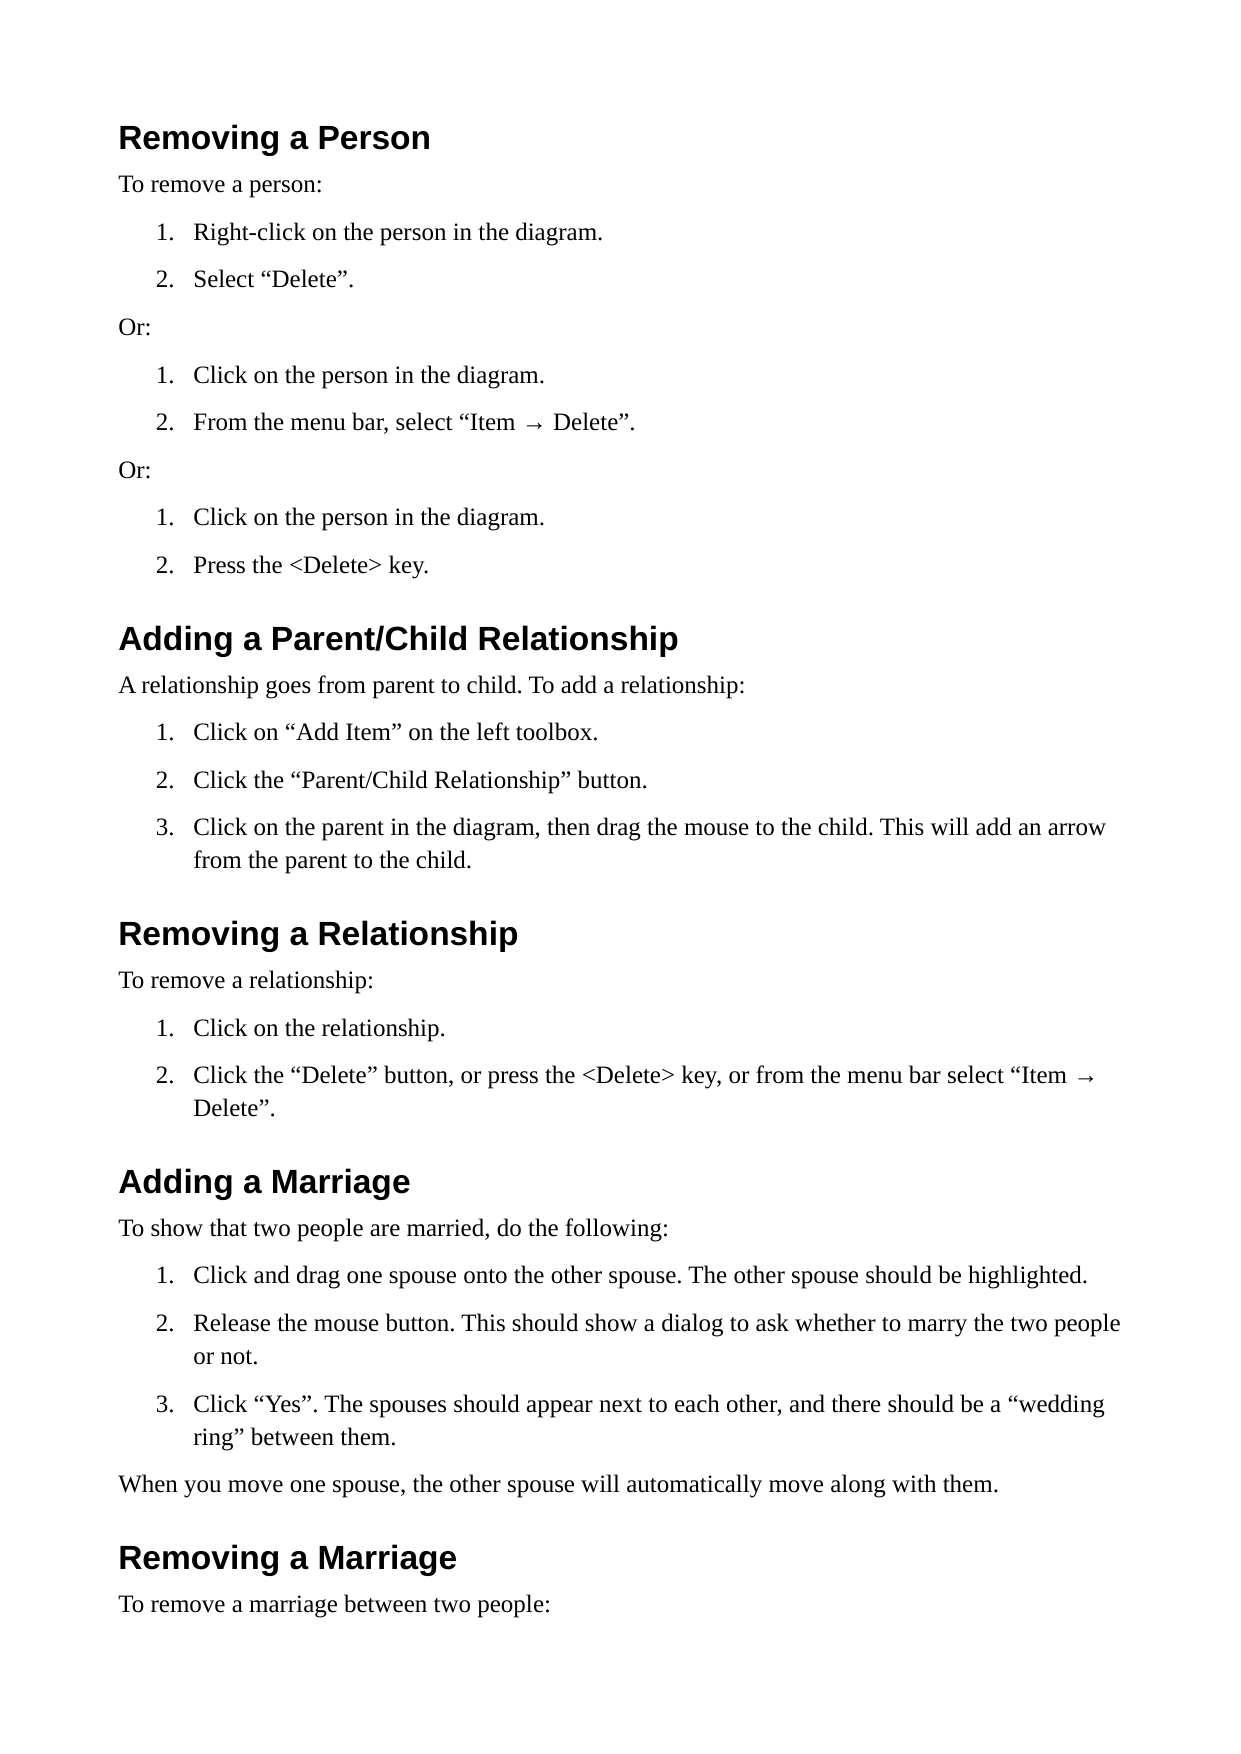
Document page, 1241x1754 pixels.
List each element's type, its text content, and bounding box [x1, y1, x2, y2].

list From the menu bar, select “Item → Delete”. [156, 407, 1122, 436]
text To remove a person: [118, 169, 1122, 198]
list Click on the parent in the diagram, then drag the mouse to the child. This will add an arrow from the parent to the child. [156, 812, 1122, 874]
subtitle Adding a Parent/Child Relationship [118, 618, 1122, 657]
list Click the “Delete” button, or press the <Delete> key, or from the menu bar select “Item → Delete”. [156, 1060, 1122, 1122]
subtitle Removing a Person [118, 118, 1122, 157]
subtitle Removing a Relationship [118, 914, 1122, 953]
list Press the <Delete> key. [156, 550, 1122, 579]
list Select “Delete”. [156, 264, 1122, 293]
list Click on “Add Item” on the left toolbox. [156, 717, 1122, 746]
subtitle Adding a Marriage [118, 1162, 1122, 1200]
list Right-click on the person in the diagram. [156, 217, 1122, 246]
list Click “Yes”. The spouses should appear next to each other, and there should be a “wedding ring” between them. [156, 1389, 1122, 1451]
text To remove a relationship: [118, 965, 1122, 994]
subtitle Removing a Marriage [118, 1538, 1122, 1576]
list Click on the person in the diagram. [156, 502, 1122, 531]
list Click on the person in the diagram. [156, 360, 1122, 388]
list Click and drag one spouse onto the other spouse. The other spouse should be highlighted. [156, 1261, 1122, 1289]
text To remove a marriage between two people: [118, 1589, 1122, 1618]
list Click the “Parent/Child Relationship” button. [156, 765, 1122, 794]
list Release the mouse button. This should show a dialog to ask whether to marry the two people or not. [156, 1308, 1122, 1370]
text Or: [118, 312, 1122, 341]
text Or: [118, 455, 1122, 484]
list Click on the relationship. [156, 1013, 1122, 1041]
text When you move one spouse, the other spouse will automatically move along with them. [118, 1469, 1122, 1498]
text A relationship goes from parent to child. To add a relationship: [118, 670, 1122, 698]
text To show that two people are married, do the following: [118, 1213, 1122, 1242]
